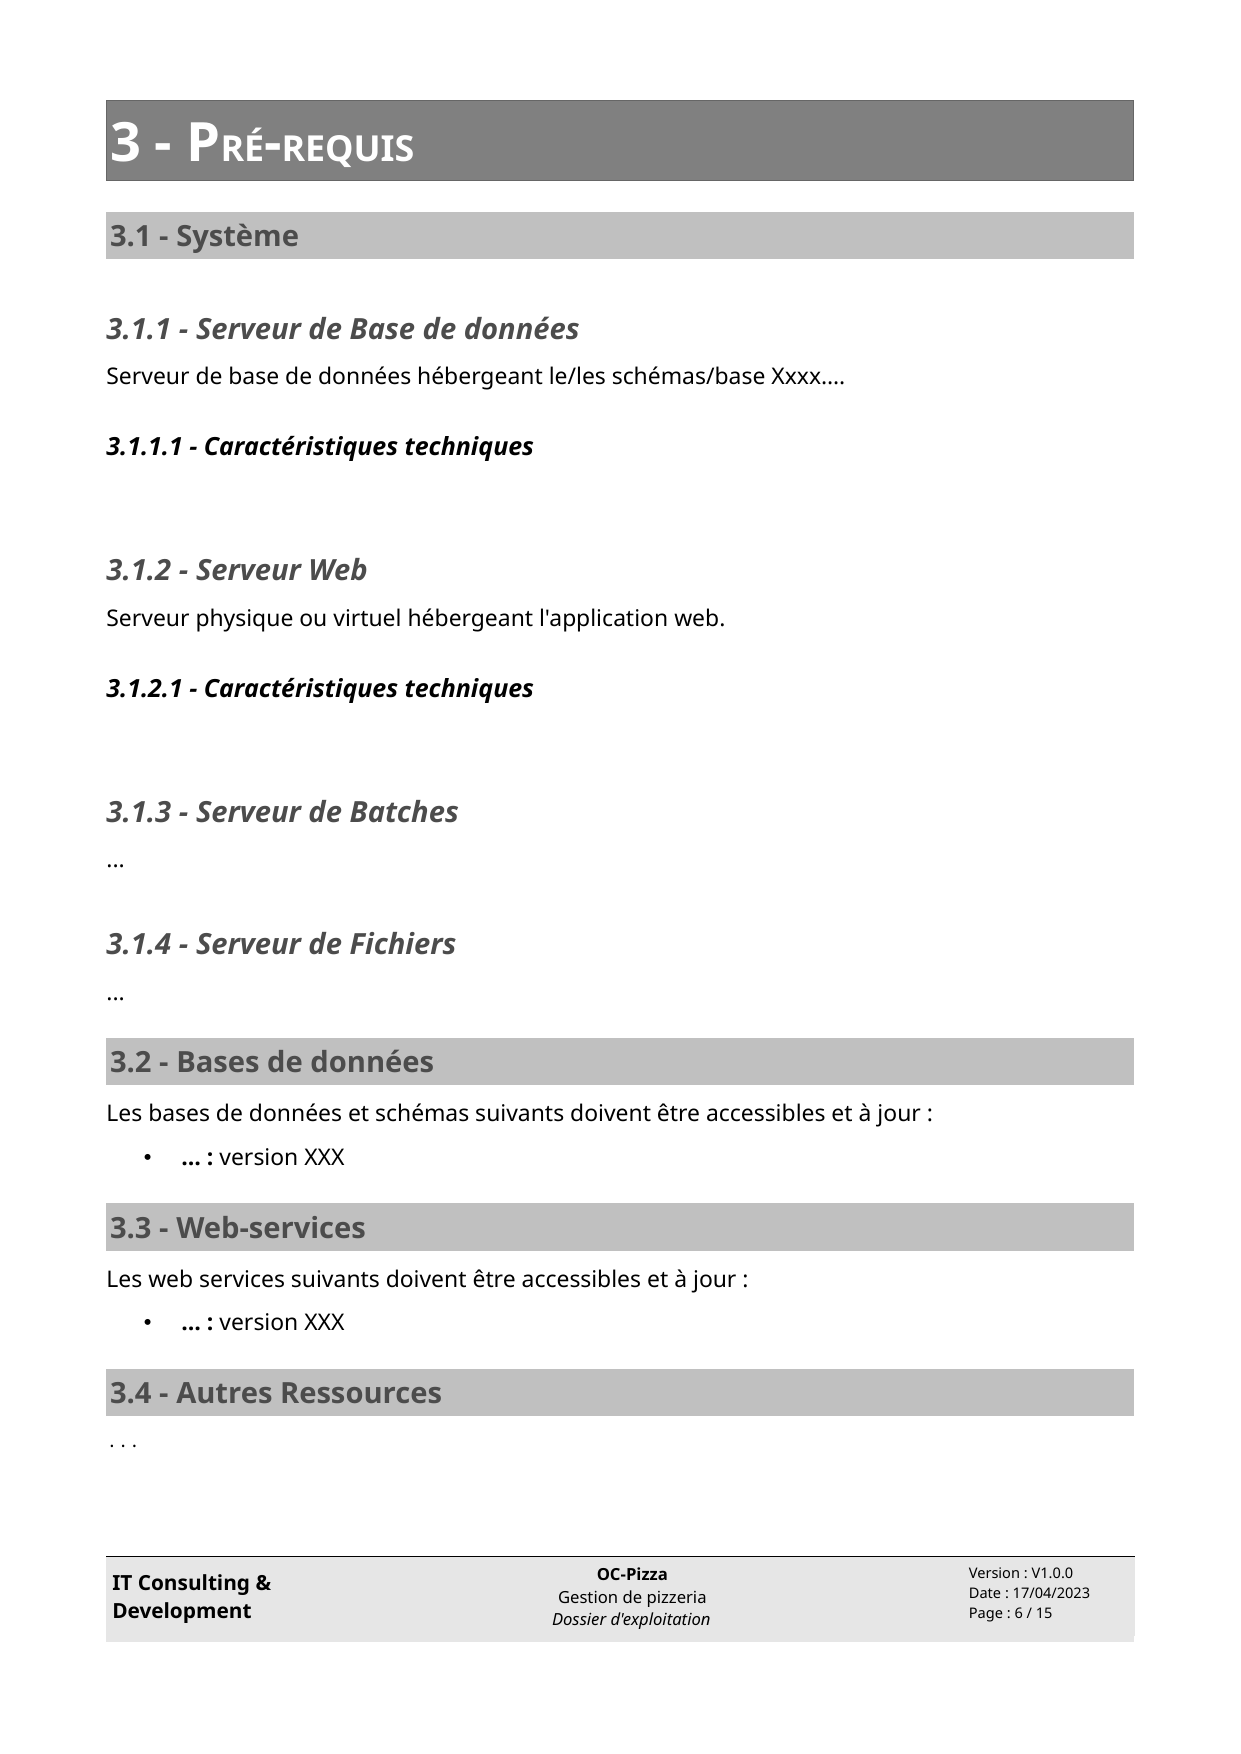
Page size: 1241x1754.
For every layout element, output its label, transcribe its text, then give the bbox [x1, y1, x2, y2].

subtitle Système [107, 213, 1133, 258]
text Les web services suivants doivent être accessibles et à jour : [106, 1262, 1134, 1294]
list … : version XXX [144, 1141, 1134, 1172]
subtitle Serveur de Fichiers [106, 923, 1134, 963]
subtitle Caractéristiques techniques [106, 429, 1134, 463]
subtitle Serveur de Base de données [106, 308, 1134, 348]
subtitle Serveur Web [106, 549, 1134, 589]
text Serveur physique ou virtuel hébergeant l'application web. [106, 602, 1134, 633]
text Serveur de base de données hébergeant le/les schémas/base Xxxx…. [106, 360, 1134, 391]
subtitle Web-services [107, 1205, 1133, 1250]
subtitle Pré-requis [107, 101, 1133, 180]
subtitle Bases de données [107, 1039, 1133, 1084]
text ... [106, 976, 1134, 1007]
text Les bases de données et schémas suivants doivent être accessibles et à jour : [106, 1097, 1134, 1128]
text ... [106, 843, 1134, 874]
subtitle Caractéristiques techniques [106, 670, 1134, 704]
subtitle Serveur de Batches [106, 791, 1134, 831]
text ... [106, 1428, 1134, 1453]
list … : version XXX [144, 1306, 1134, 1337]
subtitle Autres Ressources [107, 1370, 1133, 1415]
